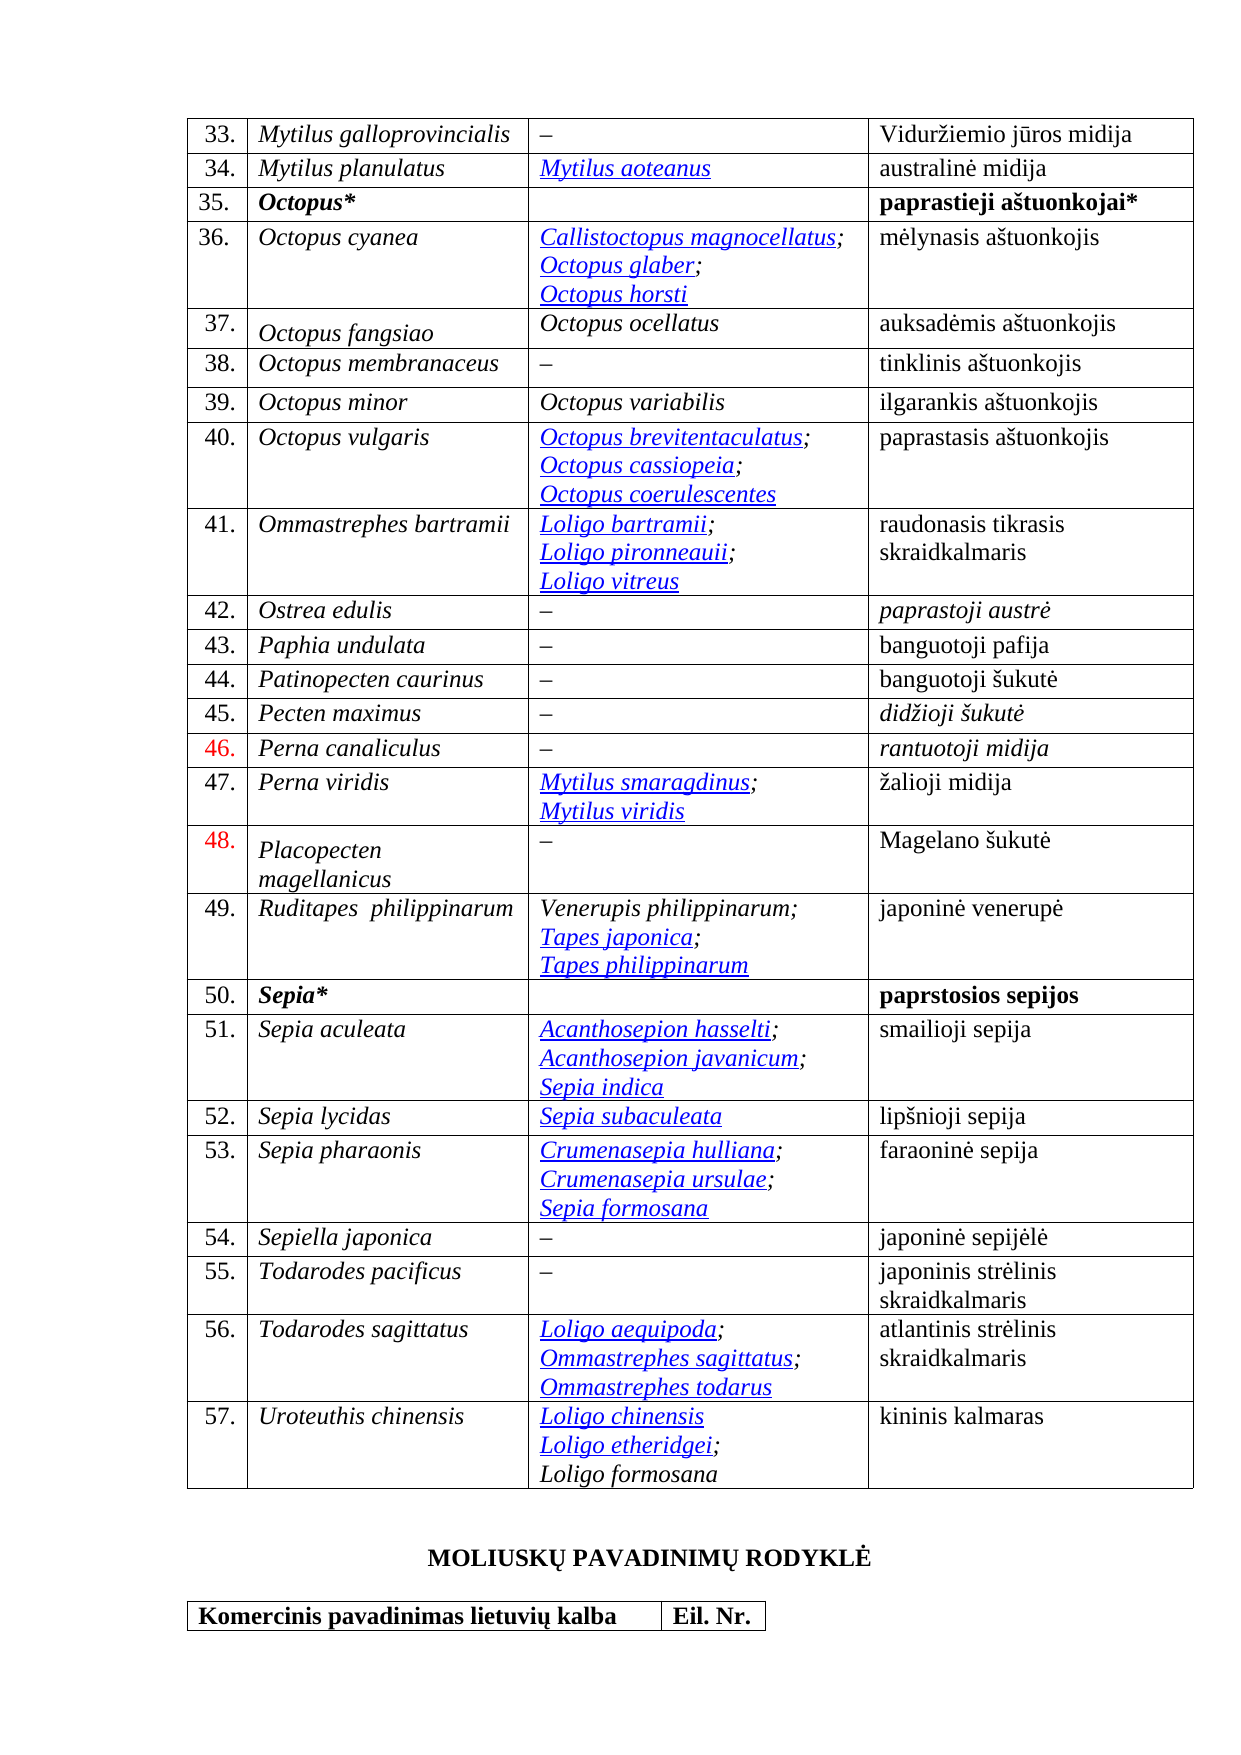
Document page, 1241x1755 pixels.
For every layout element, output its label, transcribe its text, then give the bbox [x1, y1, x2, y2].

table_cell Loligo bartramii; Loligo pironneauii; Loligo vitreus [529, 509, 868, 595]
table_cell – [529, 699, 868, 732]
table_cell Pecten maximus [248, 699, 528, 732]
table_cell Paphia undulata [248, 630, 528, 664]
table_cell faraoninė sepija [869, 1136, 1193, 1221]
table_cell – [529, 665, 868, 698]
table_cell Acanthosepion hasselti; Acanthosepion javanicum; Sepia indica [529, 1015, 868, 1100]
table_cell 33. [188, 119, 247, 152]
table_cell mėlynasis aštuonkojis [869, 222, 1193, 308]
table_cell Ruditapes philippinarum [248, 894, 528, 979]
table_header Eil. Nr. [662, 1602, 765, 1630]
table_cell 55. [188, 1257, 247, 1314]
table_cell 41. [188, 509, 247, 595]
table_cell Venerupis philippinarum; Tapes japonica; Tapes philippinarum [529, 894, 868, 979]
table_cell Placopecten magellanicus [248, 826, 528, 892]
table_cell Mytilus aoteanus [529, 154, 868, 187]
table_cell Octopus minor [248, 388, 528, 421]
table_cell atlantinis strėlinis skraidkalmaris [869, 1315, 1193, 1401]
table_cell [529, 980, 868, 1013]
table_cell 53. [188, 1136, 247, 1221]
table_cell – [529, 1223, 868, 1256]
table_cell Mytilus planulatus [248, 154, 528, 187]
table_cell japoninė venerupė [869, 894, 1193, 979]
table_cell Sepia pharaonis [248, 1136, 528, 1221]
table_cell – [529, 596, 868, 629]
table_cell žalioji midija [869, 768, 1193, 825]
table_cell Callistoctopus magnocellatus; Octopus glaber; Octopus horsti [529, 222, 868, 308]
table_cell Uroteuthis chinensis [248, 1402, 528, 1487]
table_cell 48. [188, 826, 247, 892]
table_cell 35. [188, 188, 247, 221]
table_cell banguotoji pafija [869, 630, 1193, 664]
table_cell Magelano šukutė [869, 826, 1193, 892]
table_cell 40. [188, 423, 247, 508]
table_cell 52. [188, 1101, 247, 1135]
table_cell Todarodes pacificus [248, 1257, 528, 1314]
table_cell [529, 188, 868, 221]
table_cell Octopus ocellatus [529, 309, 868, 347]
table_cell paprastieji aštuonkojai* [869, 188, 1193, 221]
table_cell Sepiella japonica [248, 1223, 528, 1256]
table_cell Octopus cyanea [248, 222, 528, 308]
table_cell Octopus vulgaris [248, 423, 528, 508]
table_cell 46. [188, 734, 247, 767]
table_cell rantuotoji midija [869, 734, 1193, 767]
table_cell auksadėmis aštuonkojis [869, 309, 1193, 347]
table_cell 43. [188, 630, 247, 664]
table_cell Sepia* [248, 980, 528, 1013]
table_cell Octopus* [248, 188, 528, 221]
table_cell raudonasis tikrasis skraidkalmaris [869, 509, 1193, 595]
table_cell Mytilus smaragdinus; Mytilus viridis [529, 768, 868, 825]
table_cell 42. [188, 596, 247, 629]
table_cell 50. [188, 980, 247, 1013]
table_cell ilgarankis aštuonkojis [869, 388, 1193, 421]
table_cell paprstosios sepijos [869, 980, 1193, 1013]
table_cell Loligo chinensis Loligo etheridgei; Loligo formosana [529, 1402, 868, 1487]
table_cell 37. [188, 309, 247, 347]
table_cell Loligo aequipoda; Ommastrephes sagittatus; Ommastrephes todarus [529, 1315, 868, 1401]
table_cell Crumenasepia hulliana; Crumenasepia ursulae; Sepia formosana [529, 1136, 868, 1221]
table_cell Mytilus galloprovincialis [248, 119, 528, 152]
table_cell 34. [188, 154, 247, 187]
table_cell paprastoji austrė [869, 596, 1193, 629]
table_cell Todarodes sagittatus [248, 1315, 528, 1401]
table_cell – [529, 119, 868, 152]
table_cell australinė midija [869, 154, 1193, 187]
table_cell 36. [188, 222, 247, 308]
table_cell japoninė sepijėlė [869, 1223, 1193, 1256]
text moliuskų pavadinimų rodyklė [177, 1543, 1122, 1572]
table_cell – [529, 630, 868, 664]
table_cell – [529, 826, 868, 892]
table_cell – [529, 349, 868, 387]
table_cell lipšnioji sepija [869, 1101, 1193, 1135]
table_cell Octopus variabilis [529, 388, 868, 421]
table_cell Octopus fangsiao [248, 309, 528, 347]
table_cell paprastasis aštuonkojis [869, 423, 1193, 508]
table_cell 56. [188, 1315, 247, 1401]
table_cell 54. [188, 1223, 247, 1256]
table_cell Perna viridis [248, 768, 528, 825]
table_cell Sepia aculeata [248, 1015, 528, 1100]
table_cell – [529, 1257, 868, 1314]
table_cell – [529, 734, 868, 767]
table_cell Octopus brevitentaculatus; Octopus cassiopeia; Octopus coerulescentes [529, 423, 868, 508]
table_cell Ostrea edulis [248, 596, 528, 629]
table_cell kininis kalmaras [869, 1402, 1193, 1487]
table_cell tinklinis aštuonkojis [869, 349, 1193, 387]
table_cell 47. [188, 768, 247, 825]
table_cell Sepia lycidas [248, 1101, 528, 1135]
table_header Komercinis pavadinimas lietuvių kalba [188, 1602, 661, 1630]
table_cell Perna canaliculus [248, 734, 528, 767]
table_cell 39. [188, 388, 247, 421]
table_cell 45. [188, 699, 247, 732]
table_cell 51. [188, 1015, 247, 1100]
table_cell 57. [188, 1402, 247, 1487]
table_cell Ommastrephes bartramii [248, 509, 528, 595]
table_cell didžioji šukutė [869, 699, 1193, 732]
table_cell 44. [188, 665, 247, 698]
table_cell Viduržiemio jūros midija [869, 119, 1193, 152]
table_cell 38. [188, 349, 247, 387]
table_cell banguotoji šukutė [869, 665, 1193, 698]
table_cell 49. [188, 894, 247, 979]
table_cell japoninis strėlinis skraidkalmaris [869, 1257, 1193, 1314]
table_cell smailioji sepija [869, 1015, 1193, 1100]
table_cell Octopus membranaceus [248, 349, 528, 387]
table_cell Sepia subaculeata [529, 1101, 868, 1135]
table_cell Patinopecten caurinus [248, 665, 528, 698]
